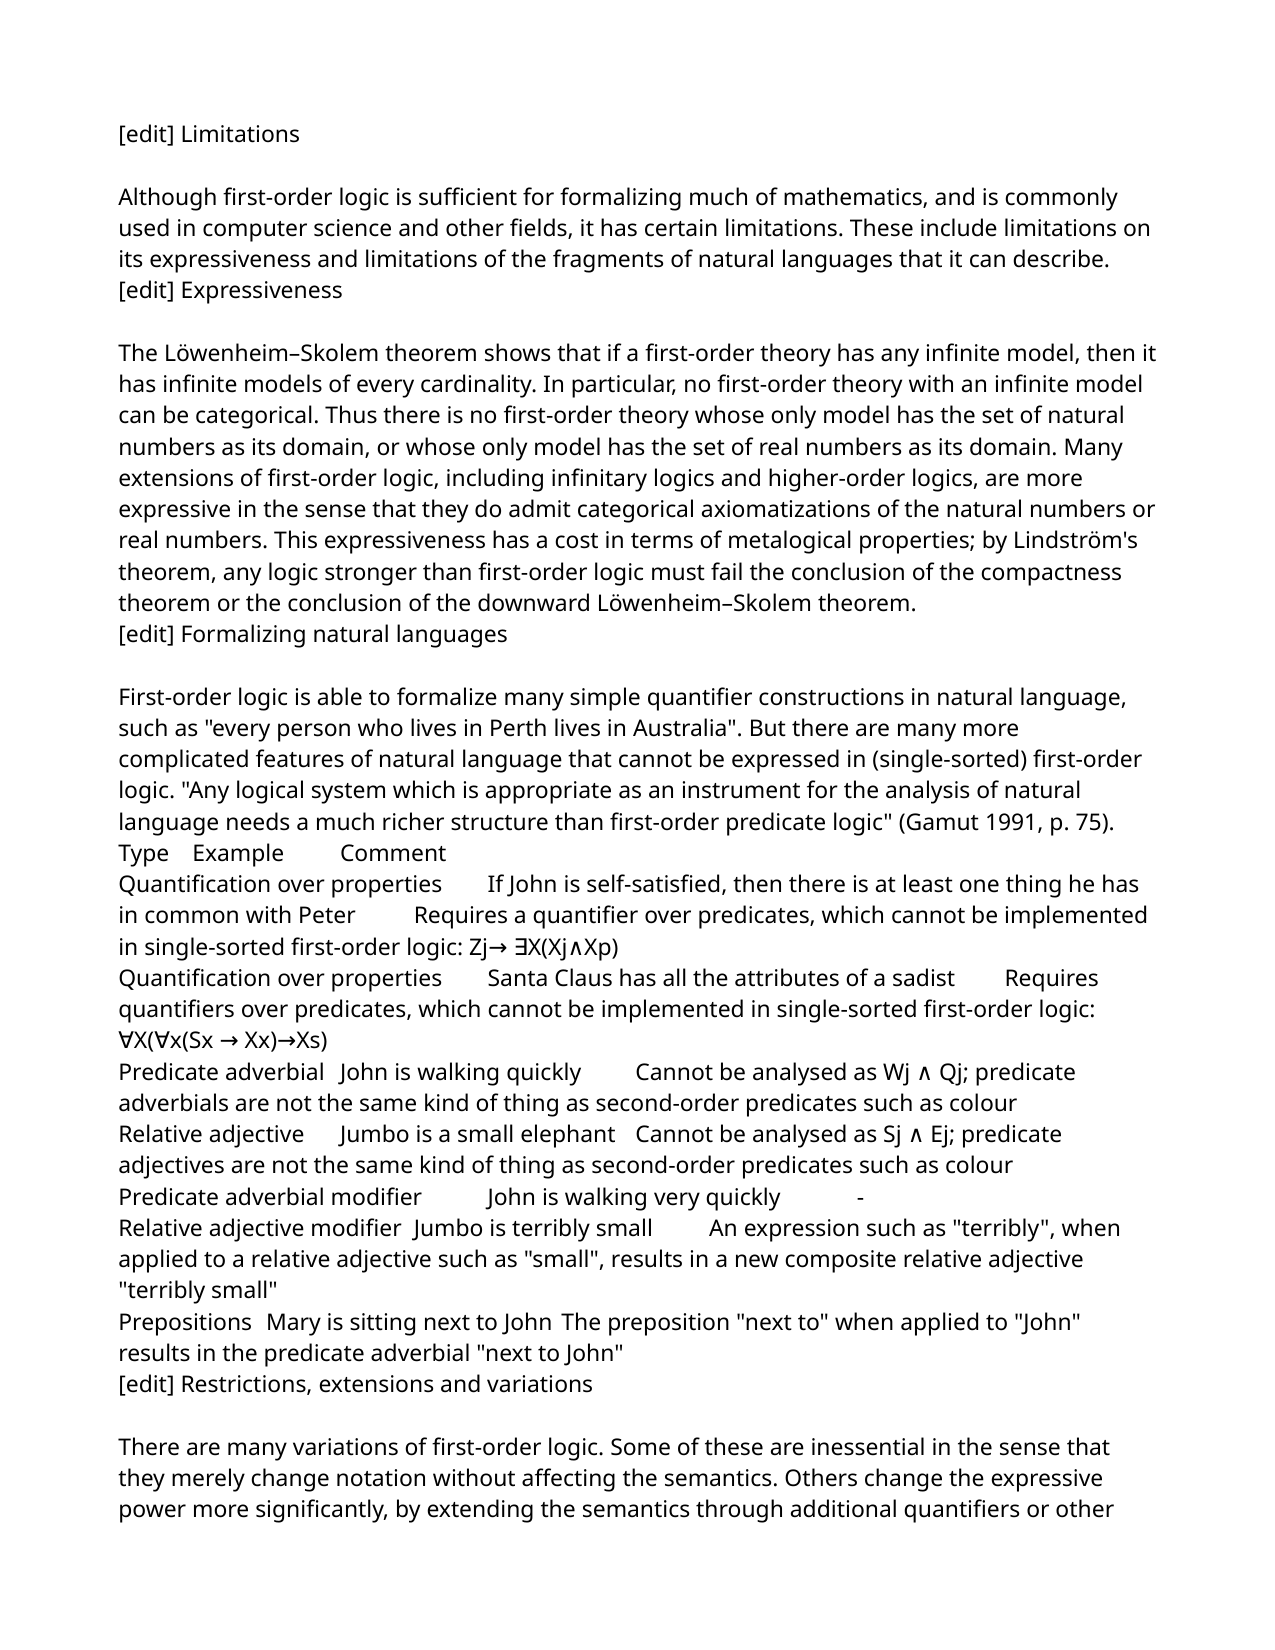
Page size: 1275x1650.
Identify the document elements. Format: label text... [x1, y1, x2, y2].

text Predicate adverbial John is walking quickly Cannot be analysed as Wj ∧ Qj; predicate adverbials are not the same kind of thing as second-order predicates such as colour [118, 1056, 1157, 1118]
text Although first-order logic is sufficient for formalizing much of mathematics, and is commonly used in computer science and other fields, it has certain limitations. These include limitations on its expressiveness and limitations of the fragments of natural languages that it can describe. [118, 181, 1157, 274]
text There are many variations of first-order logic. Some of these are inessential in the sense that they merely change notation without affecting the semantics. Others change the expressive power more significantly, by extending the semantics through additional quantifiers or other [118, 1431, 1157, 1524]
text Relative adjective modifier Jumbo is terribly small An expression such as "terribly", when applied to a relative adjective such as "small", results in a new composite relative adjective "terribly small" [118, 1212, 1157, 1306]
text The Löwenheim–Skolem theorem shows that if a first-order theory has any infinite model, then it has infinite models of every cardinality. In particular, no first-order theory with an infinite model can be categorical. Thus there is no first-order theory whose only model has the set of natural numbers as its domain, or whose only model has the set of real numbers as its domain. Many extensions of first-order logic, including infinitary logics and higher-order logics, are more expressive in the sense that they do admit categorical axiomatizations of the natural numbers or real numbers. This expressiveness has a cost in terms of metalogical properties; by Lindström's theorem, any logic stronger than first-order logic must fail the conclusion of the compactness theorem or the conclusion of the downward Löwenheim–Skolem theorem. [118, 337, 1157, 618]
text [edit] Formalizing natural languages [118, 618, 1157, 649]
text Quantification over properties Santa Claus has all the attributes of a sadist Requires quantifiers over predicates, which cannot be implemented in single-sorted first-order logic: ∀X(∀x(Sx → Xx)→Xs) [118, 962, 1157, 1056]
text [edit] Expressiveness [118, 274, 1157, 306]
text Type Example Comment [118, 837, 1157, 868]
text Prepositions Mary is sitting next to John The preposition "next to" when applied to "John" results in the predicate adverbial "next to John" [118, 1306, 1157, 1368]
text Quantification over properties If John is self-satisfied, then there is at least one thing he has in common with Peter Requires a quantifier over predicates, which cannot be implemented in single-sorted first-order logic: Zj→ ∃X(Xj∧Xp) [118, 868, 1157, 962]
text [edit] Limitations [118, 118, 1157, 149]
text [edit] Restrictions, extensions and variations [118, 1368, 1157, 1399]
text First-order logic is able to formalize many simple quantifier constructions in natural language, such as "every person who lives in Perth lives in Australia". But there are many more complicated features of natural language that cannot be expressed in (single-sorted) first-order logic. "Any logical system which is appropriate as an instrument for the analysis of natural language needs a much richer structure than first-order predicate logic" (Gamut 1991, p. 75). [118, 681, 1157, 837]
text Predicate adverbial modifier John is walking very quickly - [118, 1181, 1157, 1212]
text Relative adjective Jumbo is a small elephant Cannot be analysed as Sj ∧ Ej; predicate adjectives are not the same kind of thing as second-order predicates such as colour [118, 1118, 1157, 1181]
